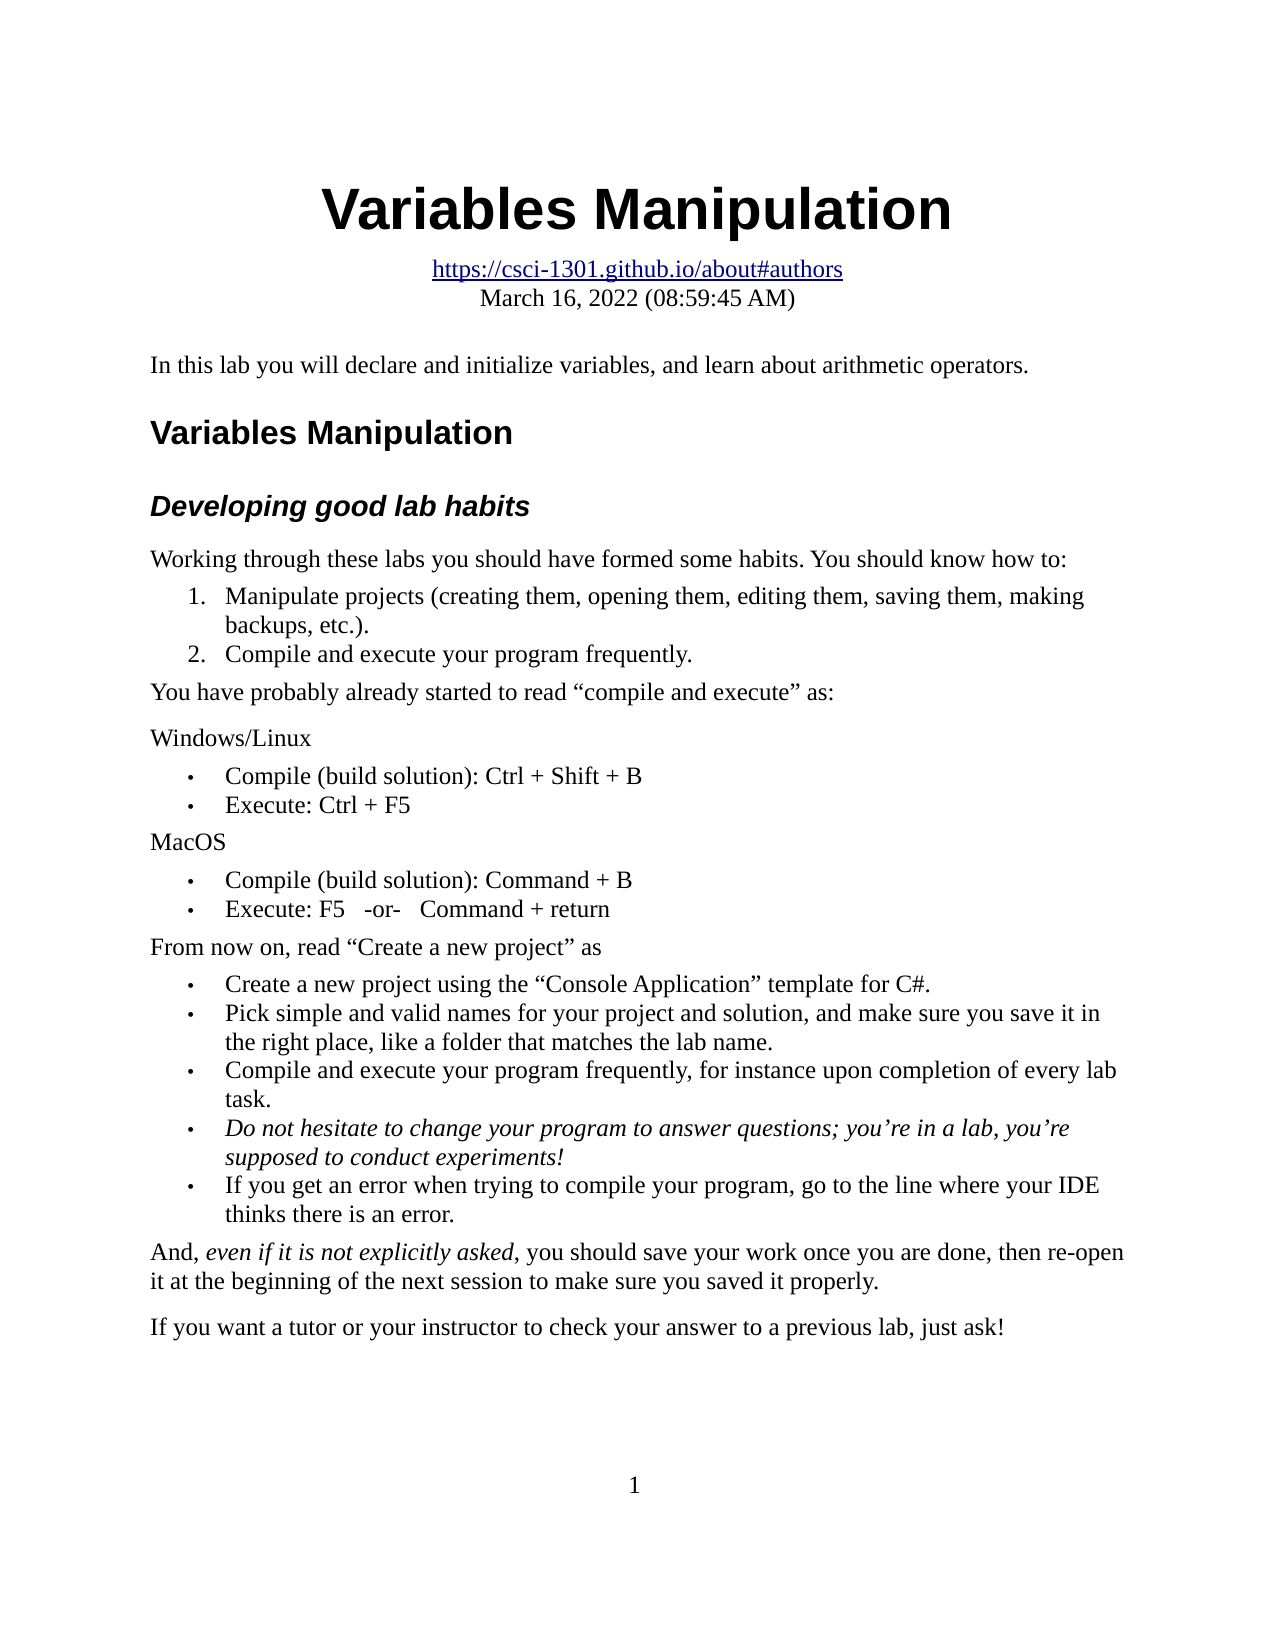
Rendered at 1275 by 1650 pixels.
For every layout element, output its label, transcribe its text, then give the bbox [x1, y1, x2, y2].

text In this lab you will declare and initialize variables, and learn about arithmetic operators. [150, 350, 1125, 378]
text If you want a tutor or your instructor to check your answer to a previous lab, just ask! [150, 1312, 1125, 1341]
text MacOS [150, 827, 1125, 856]
list If you get an error when trying to compile your program, go to the line where your IDE thinks there is an error. [187, 1171, 1125, 1228]
text March 16, 2022 (08:59:45 AM) [150, 283, 1125, 312]
list Compile and execute your program frequently. [187, 639, 1125, 668]
list Create a new project using the “Console Application” template for C#. [187, 969, 1125, 998]
subtitle Variables Manipulation [150, 412, 1125, 451]
list Compile (build solution): Ctrl + Shift + B [187, 761, 1125, 790]
text https://csci-1301.github.io/about#authors [150, 254, 1125, 283]
title Variables Manipulation [150, 175, 1125, 242]
text From now on, read “Create a new project” as [150, 932, 1125, 960]
list Execute: Ctrl + F5 [187, 790, 1125, 818]
list Pick simple and valid names for your project and solution, and make sure you save it in the right place, like a folder that matches the lab name. [187, 998, 1125, 1056]
text And, even if it is not explicitly asked, you should save your work once you are done, then re-open it at the beginning of the next session to make sure you saved it properly. [150, 1237, 1125, 1294]
text You have probably already started to read “compile and execute” as: [150, 677, 1125, 705]
list Compile and execute your program frequently, for instance upon completion of every lab task. [187, 1056, 1125, 1113]
list Manipulate projects (creating them, opening them, editing them, saving them, making backups, etc.). [187, 581, 1125, 639]
text Working through these labs you should have formed some habits. You should know how to: [150, 544, 1125, 572]
list Do not hesitate to change your program to answer questions; you’re in a lab, you’re supposed to conduct experiments! [187, 1113, 1125, 1171]
list Execute: F5 -or- Command + return [187, 894, 1125, 923]
text Windows/Linux [150, 723, 1125, 752]
subtitle Developing good lab habits [150, 489, 1125, 522]
list Compile (build solution): Command + B [187, 865, 1125, 894]
